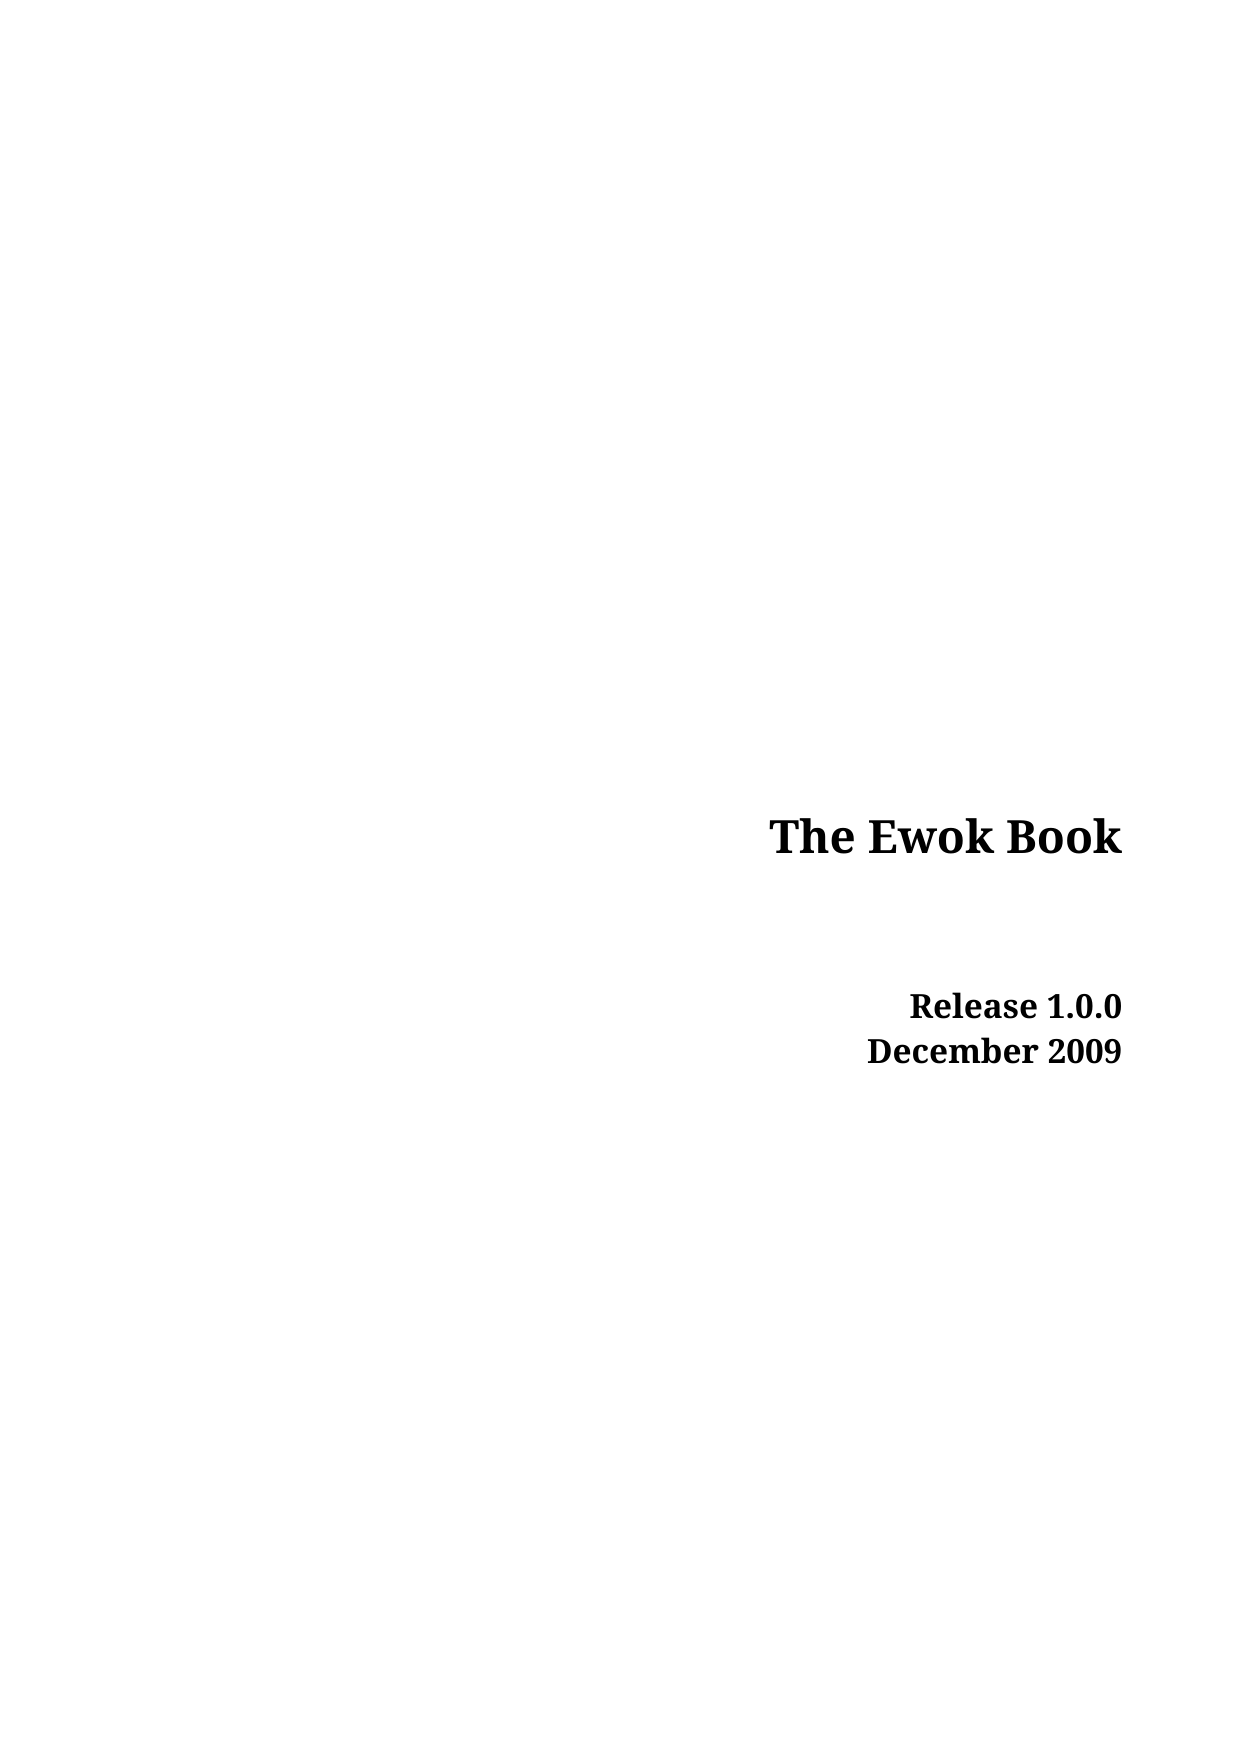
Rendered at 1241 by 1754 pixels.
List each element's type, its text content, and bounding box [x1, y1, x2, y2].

text The Ewok Book [118, 804, 1122, 867]
text Release 1.0.0 [118, 982, 1122, 1028]
text December 2009 [118, 1028, 1122, 1073]
